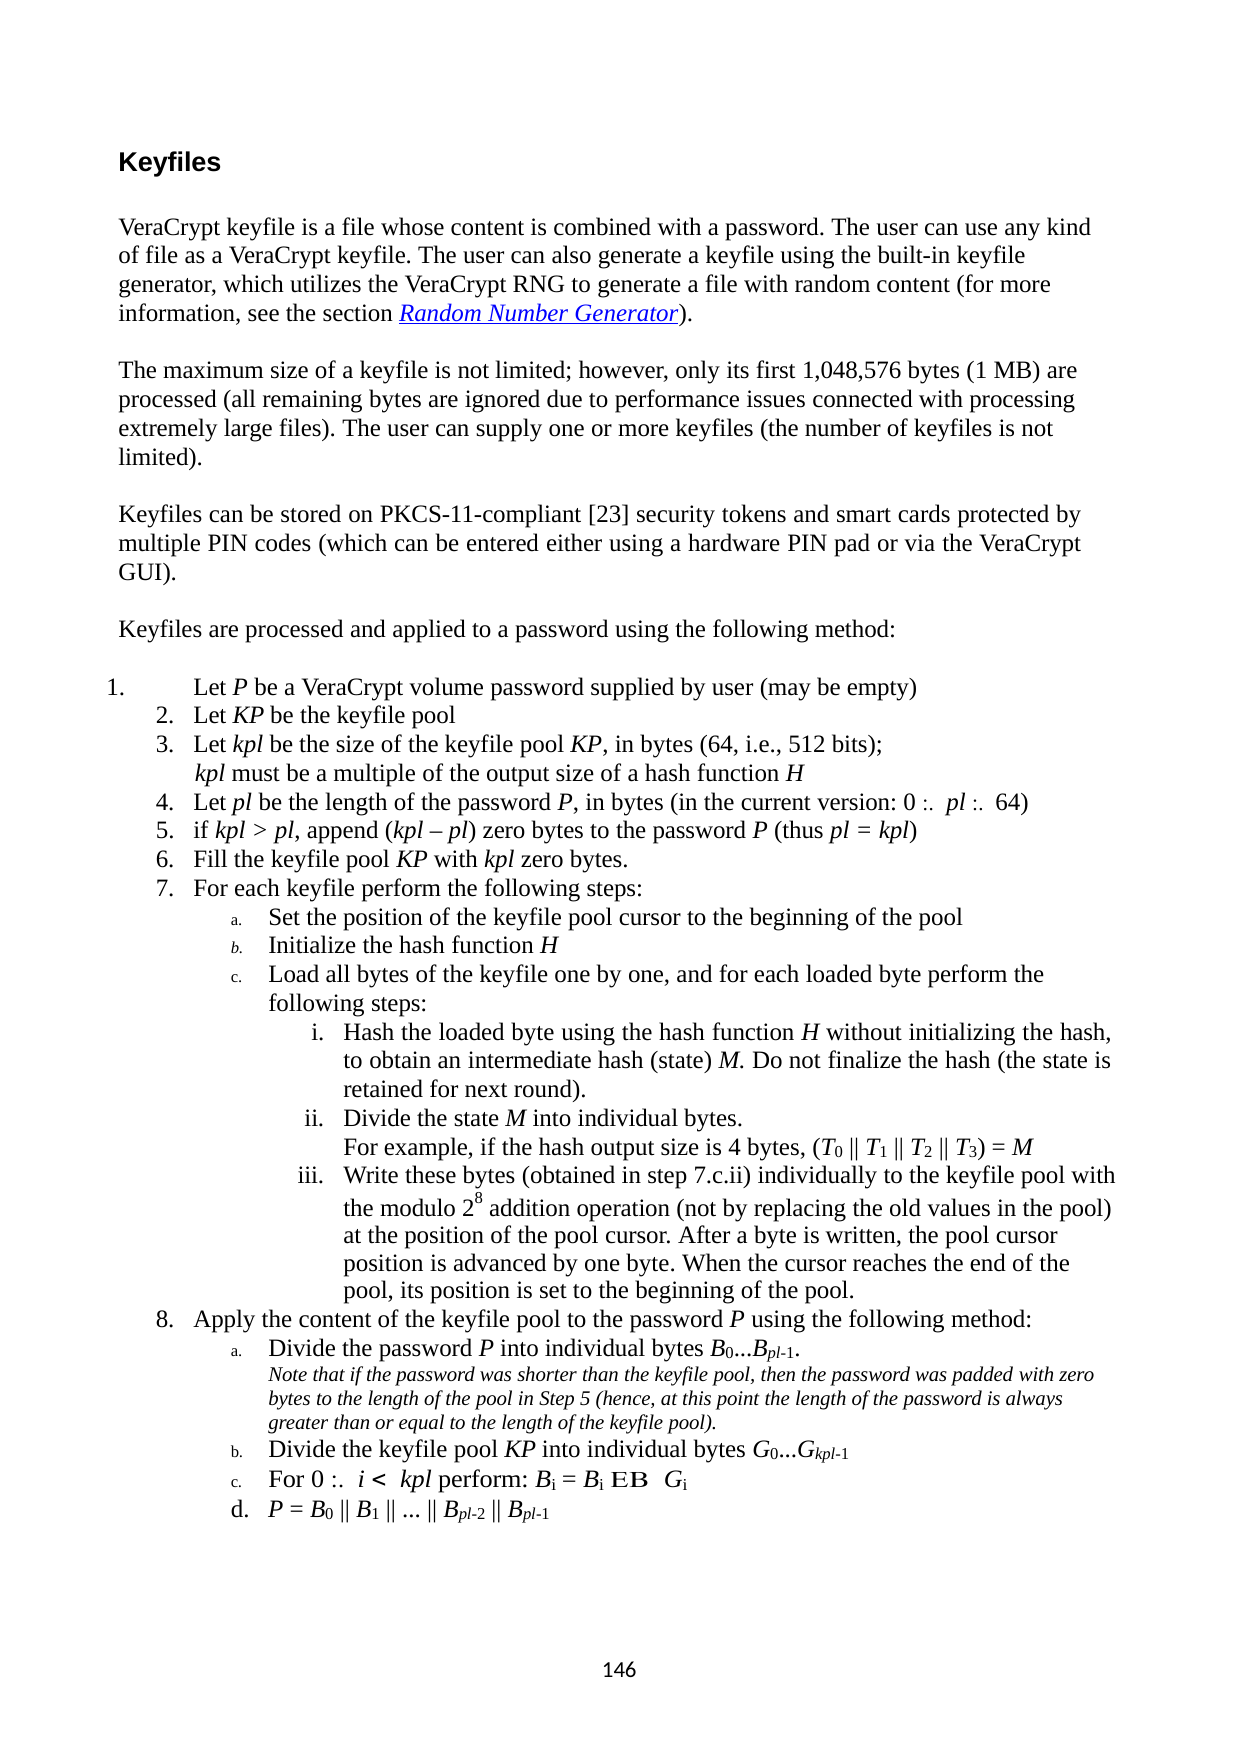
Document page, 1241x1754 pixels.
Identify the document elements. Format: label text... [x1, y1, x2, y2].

list Write these bytes (obtained in step 7.c.ii) individually to the keyfile pool with the modulo 28 addition operation (not by replacing the old values in the pool) at the position of the pool cursor. After a byte is written, the pool cursor position is advanced by one byte. When the cursor reaches the end of the pool, its position is set to the beginning of the pool. [297, 1161, 1119, 1304]
list if kpl > pl, append (kpl – pl) zero bytes to the password P (thus pl = kpl) [156, 815, 1132, 844]
list Let pl be the length of the password P, in bytes (in the current version: 0 pl 64) [156, 787, 1132, 815]
subtitle Divide the keyfile pool KP into individual bytes G0...Gkpl-1 [231, 1434, 1132, 1463]
text For example, if the hash output size is 4 bytes, (T0 || T1 || T2 || T3) = M [343, 1132, 1113, 1161]
list Let kpl be the size of the keyfile pool KP, in bytes (64, i.e., 512 bits); [156, 729, 1132, 758]
list Let P be a VeraCrypt volume password supplied by user (may be empty) [106, 672, 1132, 700]
subtitle Fill the keyfile pool KP with kpl zero bytes. [156, 844, 1132, 873]
list For 0 i kpl perform: Bi = Bi Gi [231, 1463, 1132, 1494]
list Let KP be the keyfile pool [156, 700, 1132, 729]
list Initialize the hash function H [231, 930, 1132, 959]
text The maximum size of a keyfile is not limited; however, only its first 1,048,576 bytes (1 MB) are processed (all remaining bytes are ignored due to performance issues connected with processing extremely large files). The user can supply one or more keyfiles (the number of keyfiles is not limited). [118, 355, 1112, 470]
list Divide the state M into individual bytes. [304, 1103, 1132, 1132]
list Set the position of the keyfile pool cursor to the beginning of the pool [231, 902, 1132, 930]
subtitle VeraCrypt keyfile is a file whose content is combined with a password. The user can use any kind of file as a VeraCrypt keyfile. The user can also generate a keyfile using the built-in keyfile generator, which utilizes the VeraCrypt RNG to generate a file with random content (for more information, see the section Random Number Generator). [118, 212, 1105, 327]
list Load all bytes of the keyfile one by one, and for each loaded byte perform the following steps: [231, 959, 1047, 1017]
list Hash the loaded byte using the hash function H without initializing the hash, to obtain an intermediate hash (state) M. Do not finalize the hash (the state is retained for next round). [311, 1017, 1112, 1103]
text kpl must be a multiple of the output size of a hash function H [193, 758, 805, 787]
list Divide the password P into individual bytes B0...Bpl-1. [231, 1333, 1132, 1362]
text d. P = B0 || B1 || ... || Bpl-2 || Bpl-1 [231, 1494, 1113, 1523]
list For each keyfile perform the following steps: [156, 873, 1132, 902]
text Keyfiles are processed and applied to a password using the following method: [118, 614, 1113, 643]
list Apply the content of the keyfile pool to the password P using the following method: [156, 1304, 1132, 1333]
subtitle Keyfiles [118, 146, 1132, 177]
text Note that if the password was shorter than the keyfile pool, then the password was padded with zero bytes to the length of the pool in Step 5 (hence, at this point the length of the password is always greater than or equal to the length of the keyfile pool). [268, 1362, 1112, 1434]
text Keyfiles can be stored on PKCS-11-compliant [23] security tokens and smart cards protected by multiple PIN codes (which can be entered either using a hardware PIN pad or via the VeraCrypt GUI). [118, 499, 1081, 585]
